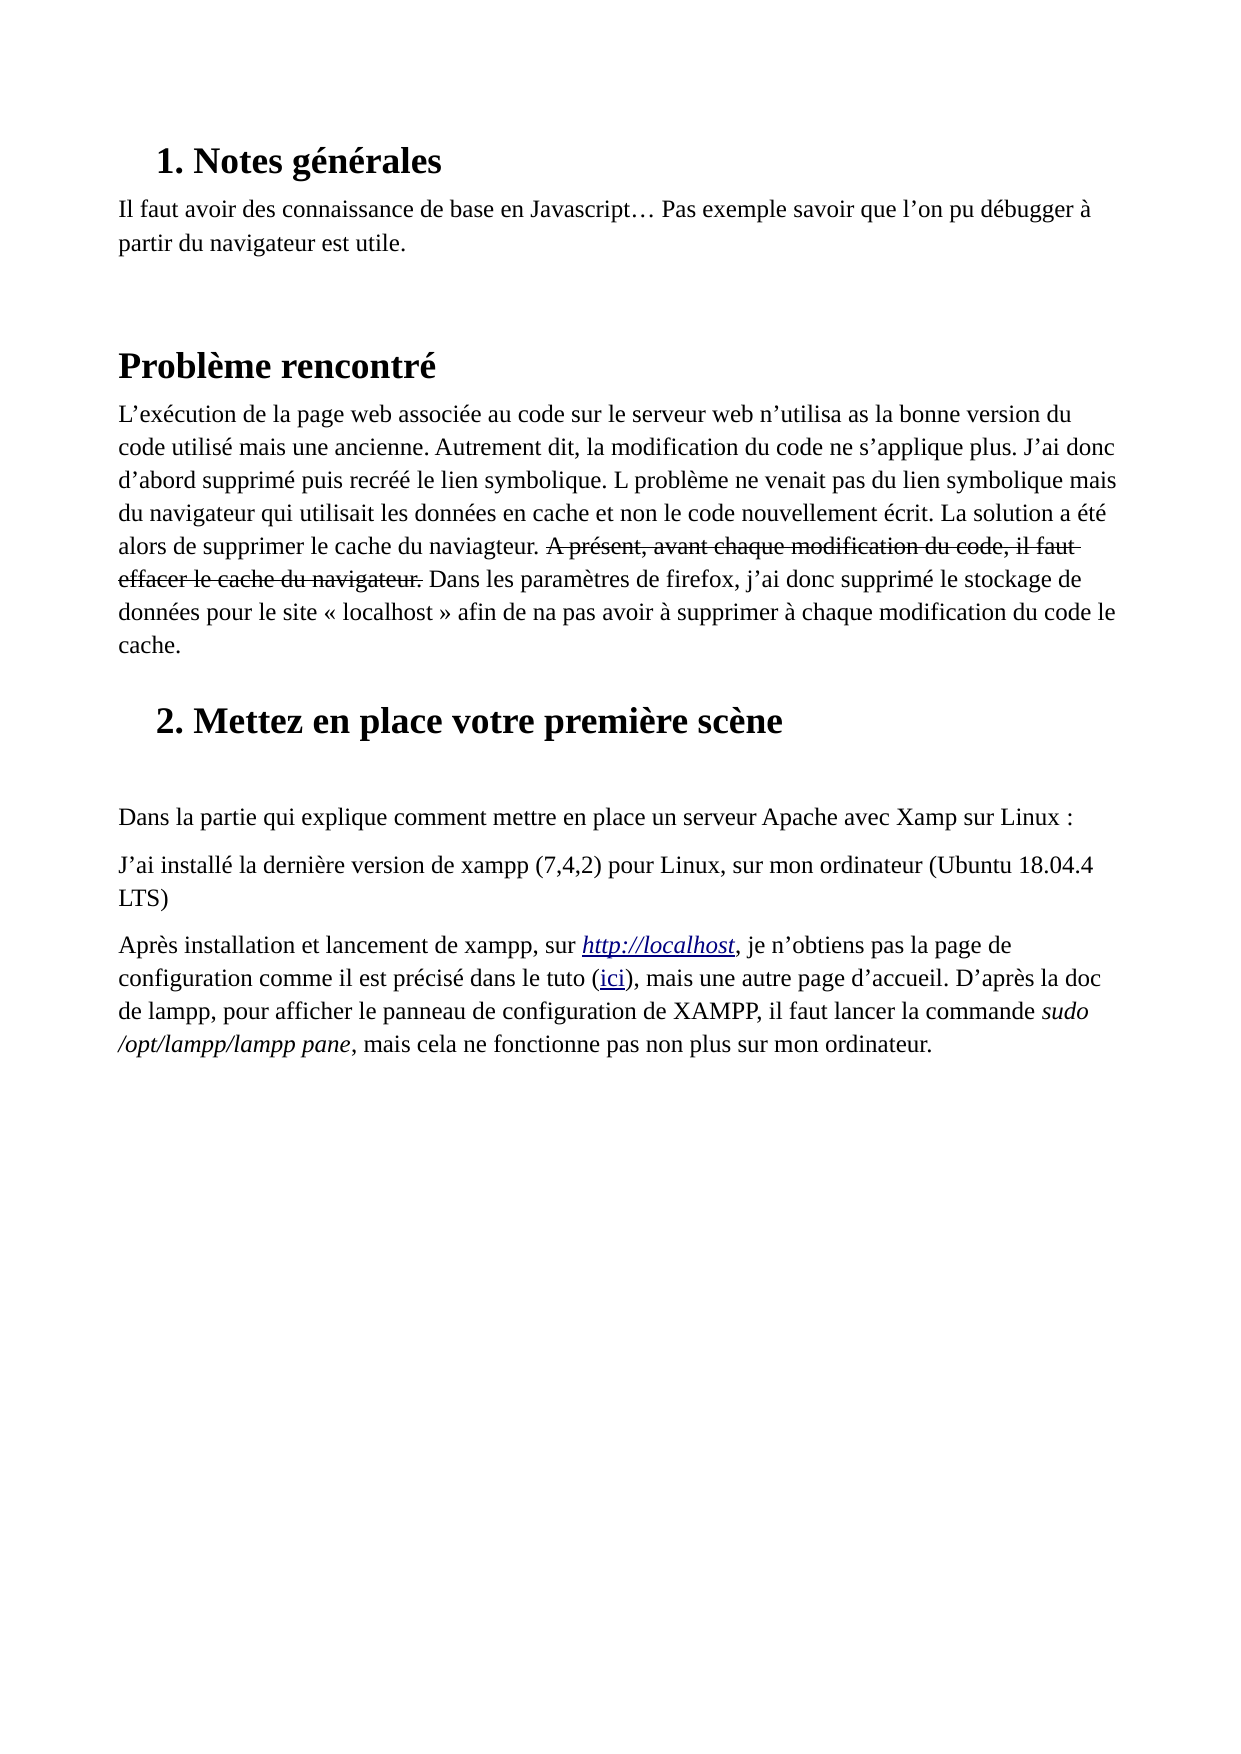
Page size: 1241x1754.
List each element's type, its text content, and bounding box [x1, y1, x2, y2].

subtitle Problème rencontré [118, 344, 1122, 387]
subtitle Mettez en place votre première scène [156, 699, 1122, 742]
text L’exécution de la page web associée au code sur le serveur web n’utilisa as la bonne version du code utilisé mais une ancienne. Autrement dit, la modification du code ne s’applique plus. J’ai donc d’abord supprimé puis recréé le lien symbolique. L problème ne venait pas du lien symbolique mais du navigateur qui utilisait les données en cache et non le code nouvellement écrit. La solution a été alors de supprimer le cache du naviagteur. A présent, avant chaque modification du code, il faut effacer le cache du navigateur. Dans les paramètres de firefox, j’ai donc supprimé le stockage de données pour le site « localhost » afin de na pas avoir à supprimer à chaque modification du code le cache. [118, 399, 1122, 659]
text Après installation et lancement de xampp, sur http://localhost, je n’obtiens pas la page de configuration comme il est précisé dans le tuto (ici), mais une autre page d’accueil. D’après la doc de lampp, pour afficher le panneau de configuration de XAMPP, il faut lancer la commande sudo /opt/lampp/lampp pane, mais cela ne fonctionne pas non plus sur mon ordinateur. [118, 930, 1122, 1058]
text Il faut avoir des connaissance de base en Javascript… Pas exemple savoir que l’on pu débugger à partir du navigateur est utile. [118, 194, 1122, 256]
subtitle Notes générales [156, 139, 1122, 182]
text J’ai installé la dernière version de xampp (7,4,2) pour Linux, sur mon ordinateur (Ubuntu 18.04.4 LTS) [118, 850, 1122, 911]
text Dans la partie qui explique comment mettre en place un serveur Apache avec Xamp sur Linux : [118, 802, 1122, 831]
